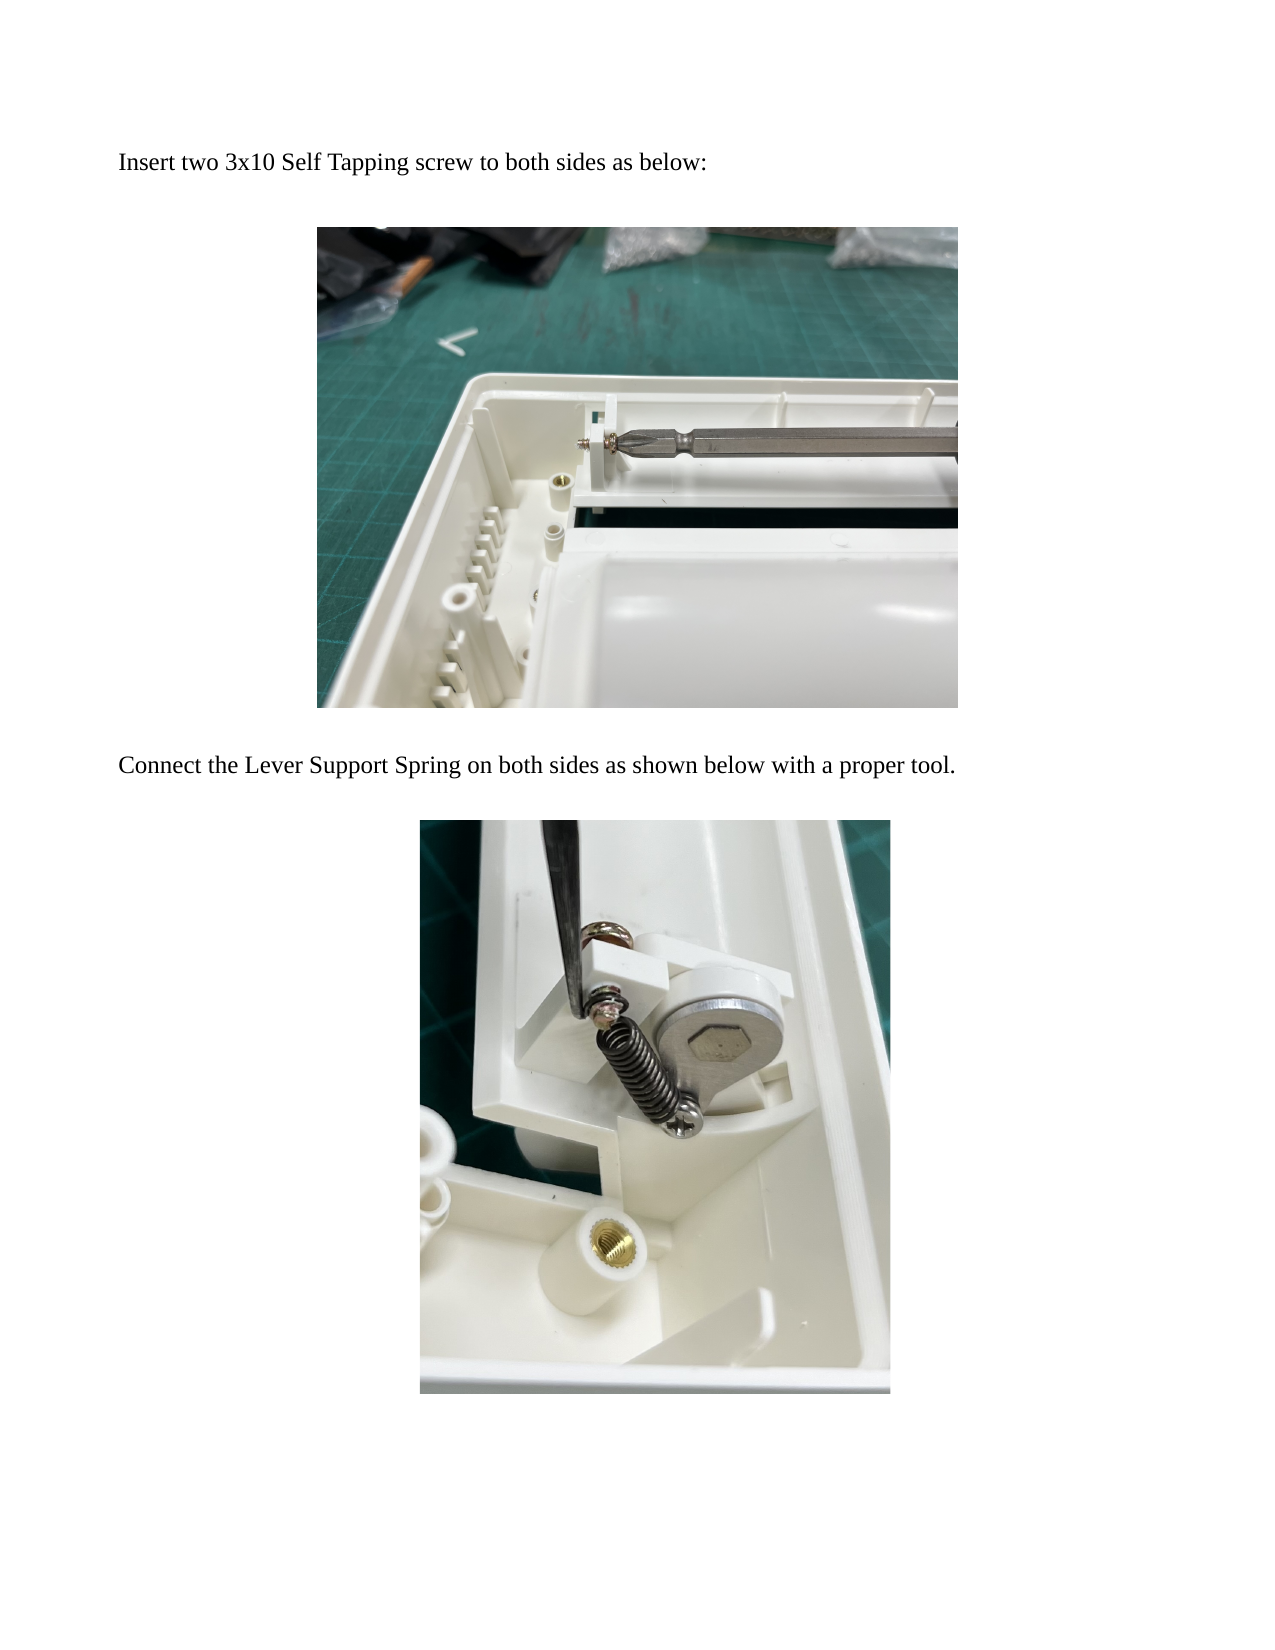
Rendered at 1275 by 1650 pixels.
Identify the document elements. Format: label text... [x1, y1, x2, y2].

text Insert two 3x10 Self Tapping screw to both sides as below: [118, 147, 1157, 176]
text Connect the Lever Support Spring on both sides as shown below with a proper tool. [118, 751, 1157, 779]
picture [419, 820, 891, 1394]
picture [317, 227, 958, 708]
